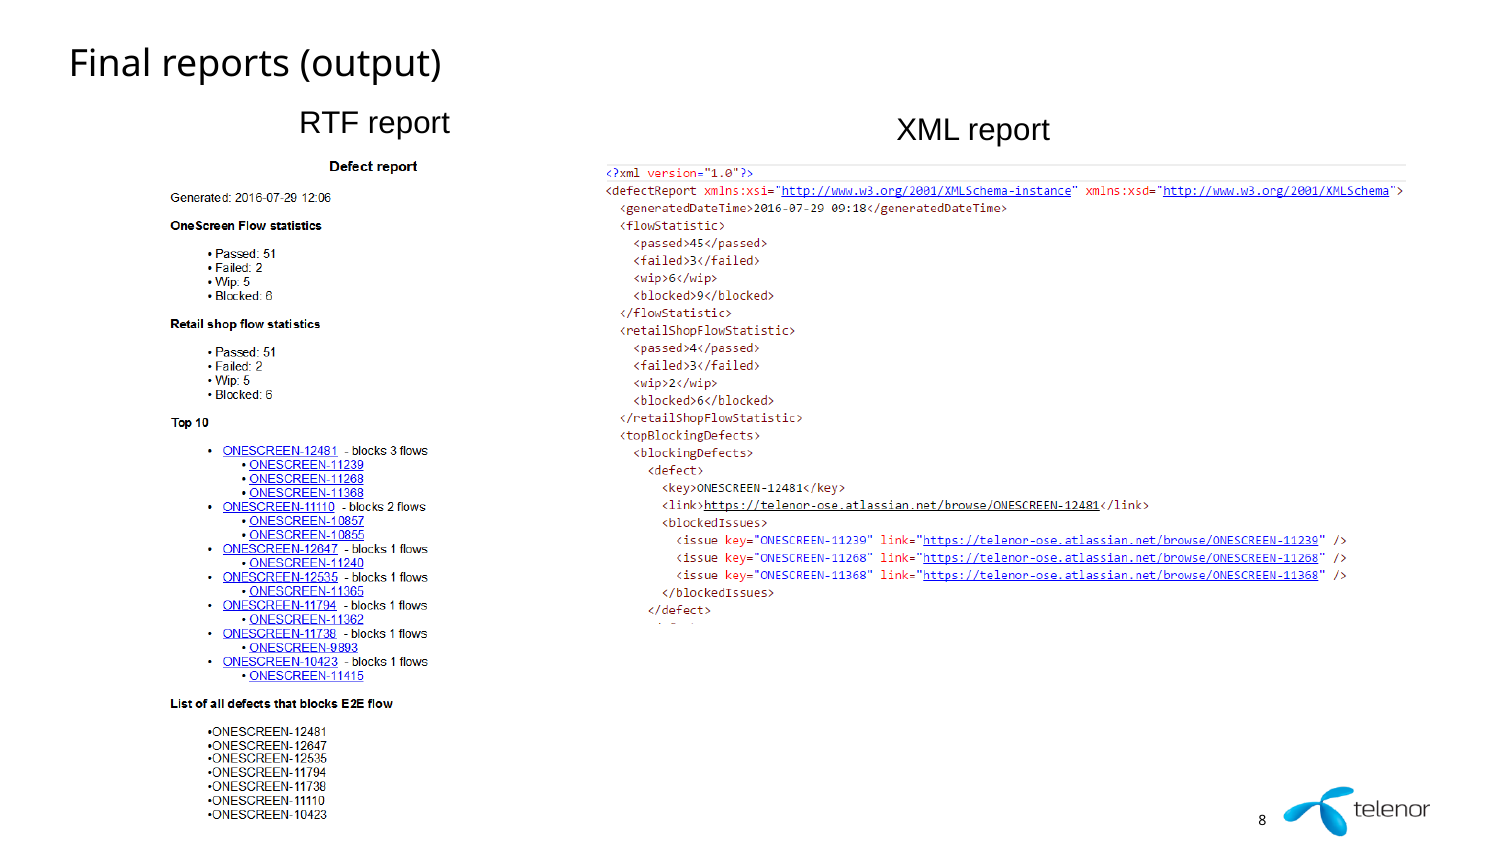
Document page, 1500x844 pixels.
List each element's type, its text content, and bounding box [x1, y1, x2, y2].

picture [600, 164, 1406, 624]
picture [1277, 782, 1430, 844]
title Final reports (output) [68, 39, 1430, 85]
picture [165, 151, 436, 826]
text_box XML report [881, 105, 1066, 155]
text_box RTF report [284, 97, 466, 148]
